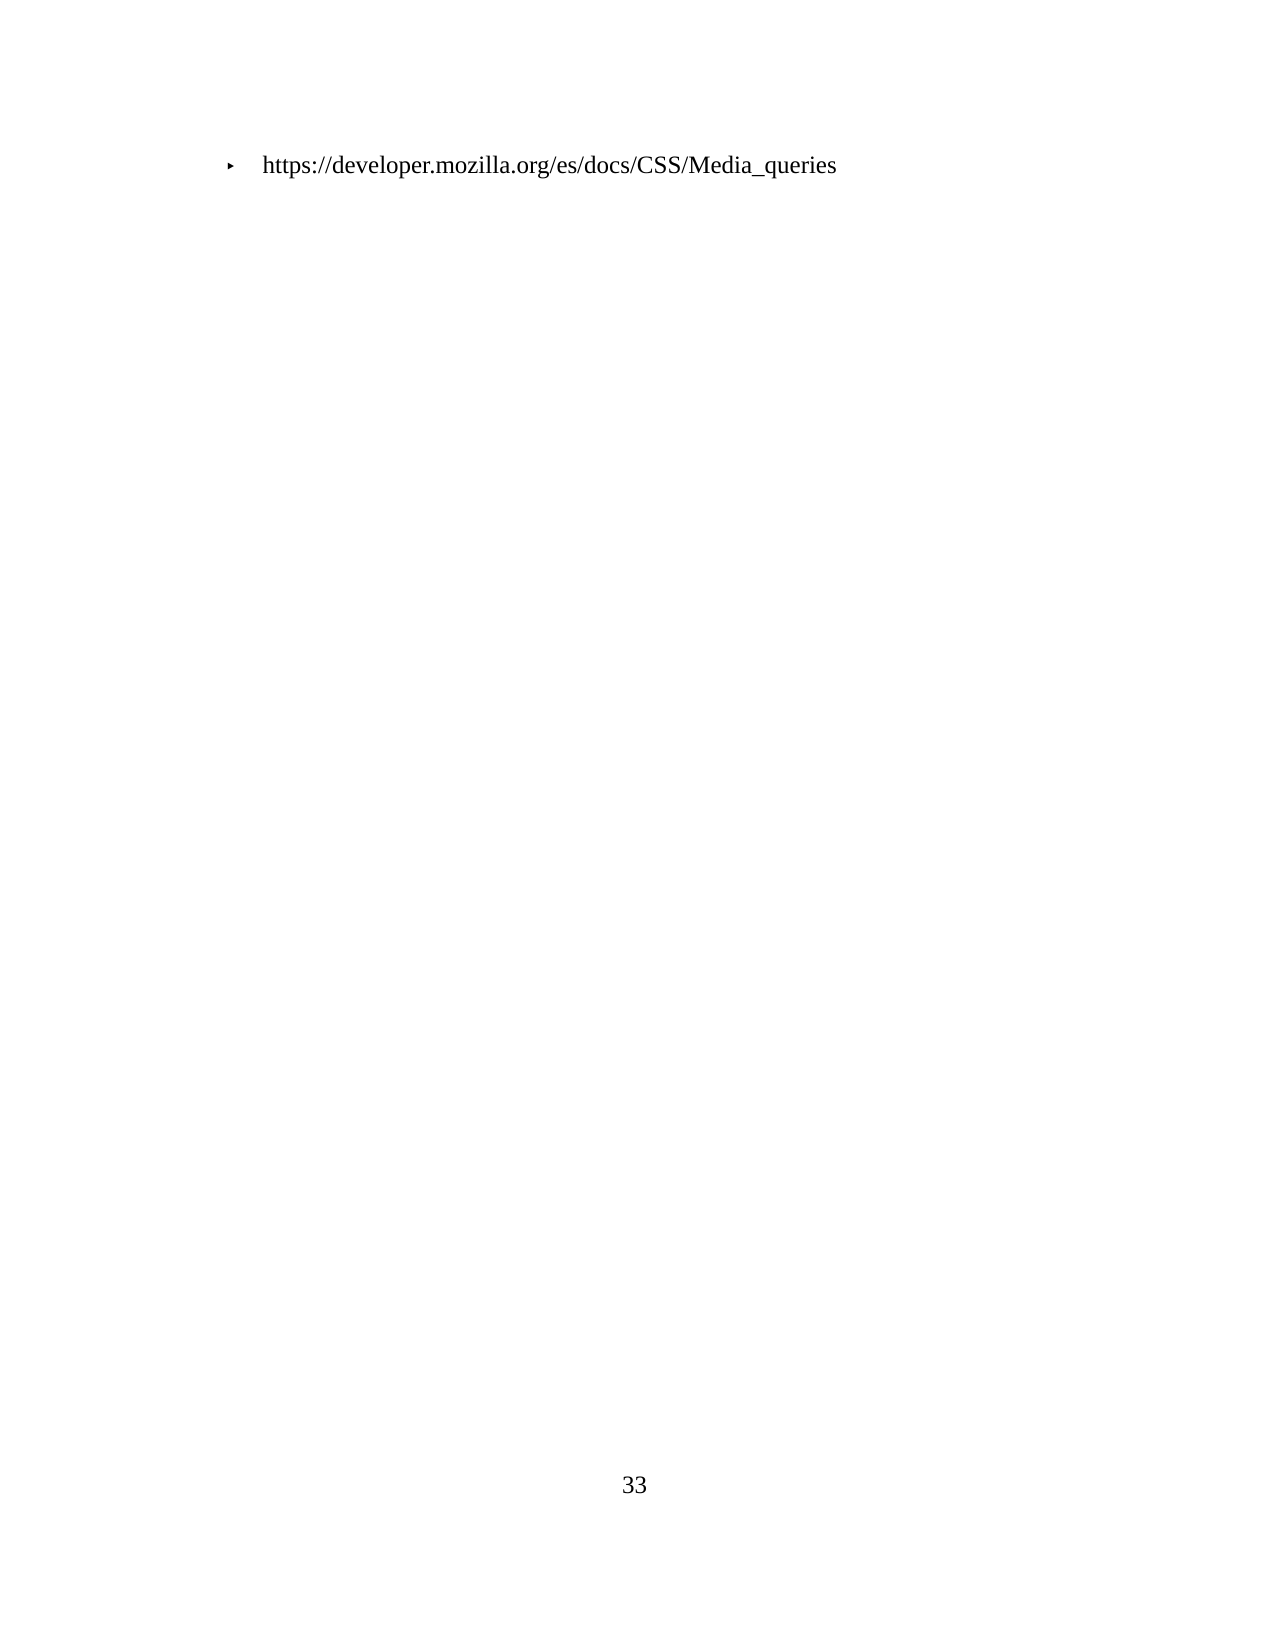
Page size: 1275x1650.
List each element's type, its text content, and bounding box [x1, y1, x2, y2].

list https://developer.mozilla.org/es/docs/CSS/Media_queries [225, 150, 1125, 179]
